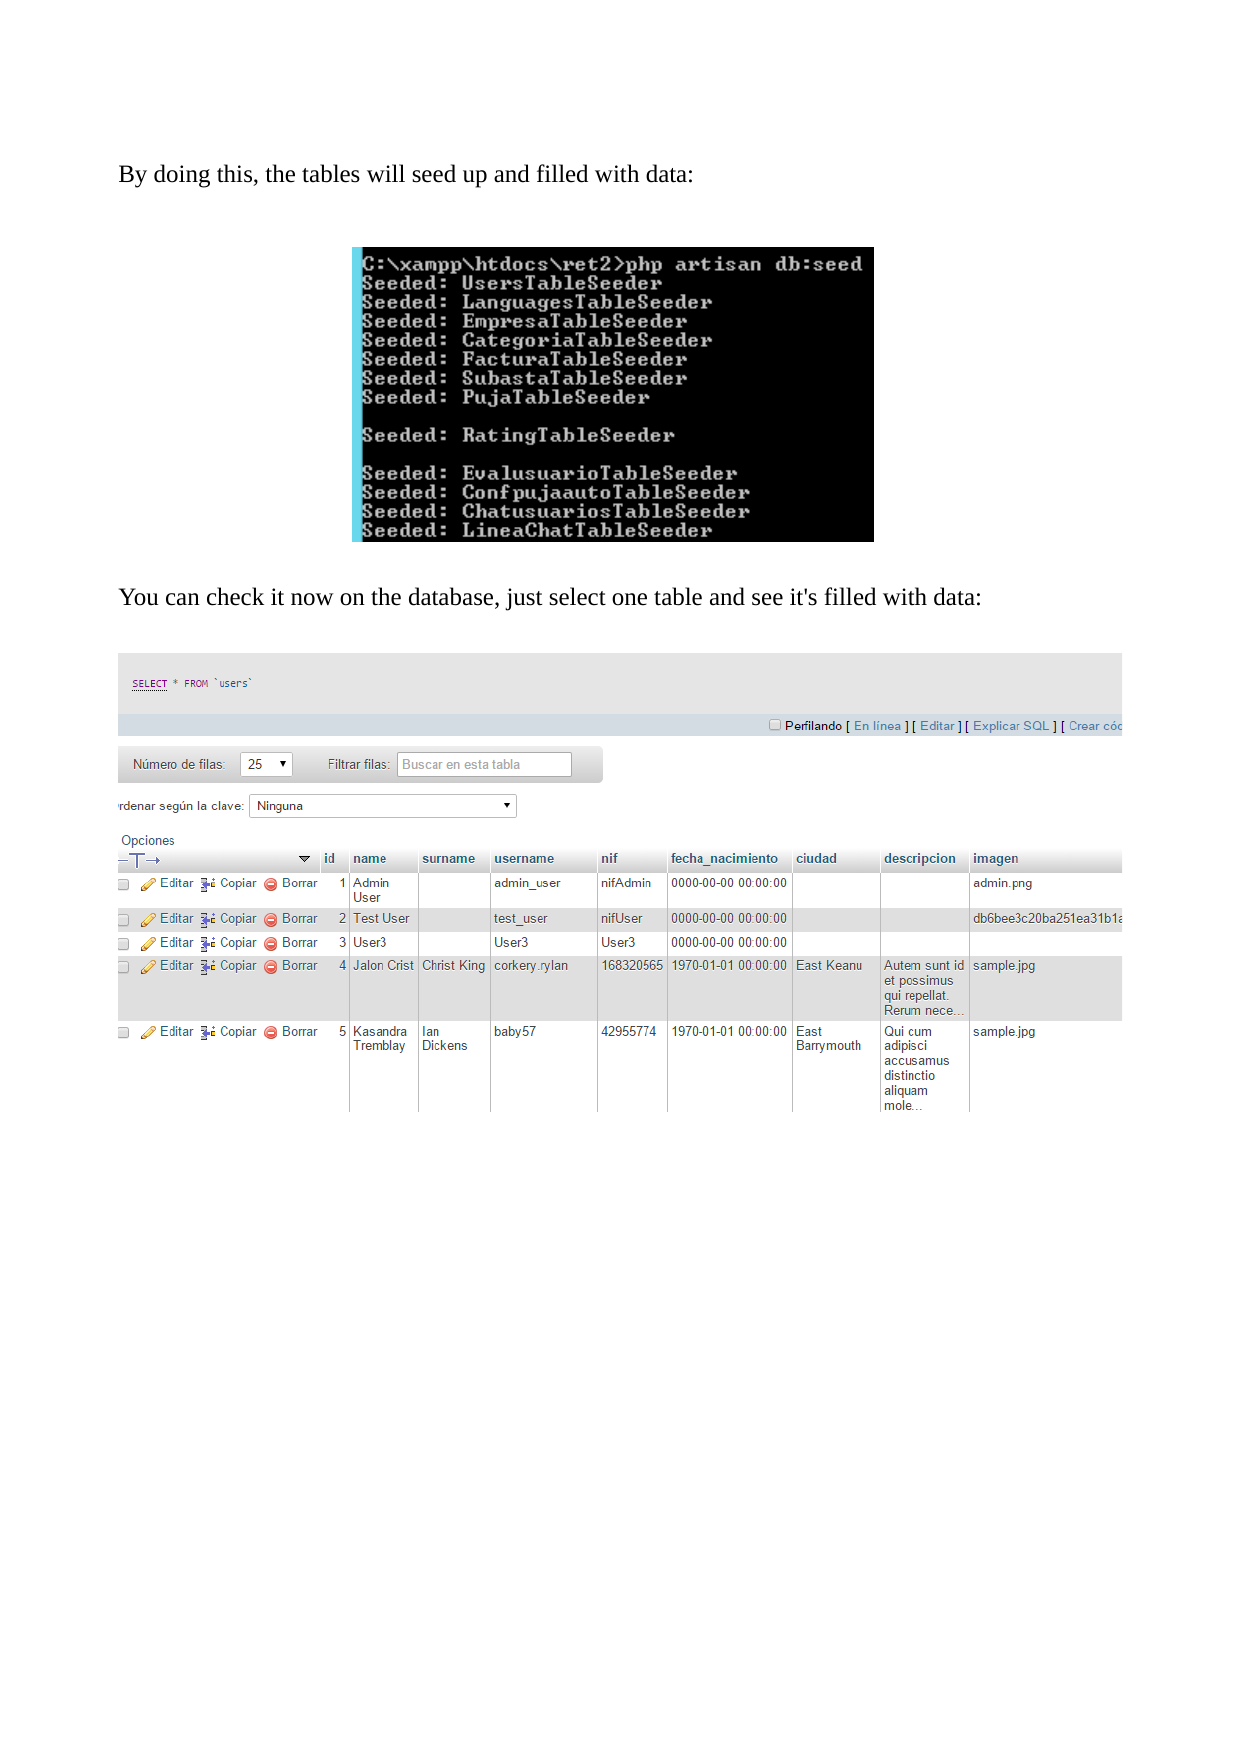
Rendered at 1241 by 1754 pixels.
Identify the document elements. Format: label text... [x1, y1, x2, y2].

text You can check it now on the database, just select one table and see it's filled with data: [118, 582, 1122, 640]
text By doing this, the tables will seed up and filled with data: [118, 159, 1122, 188]
